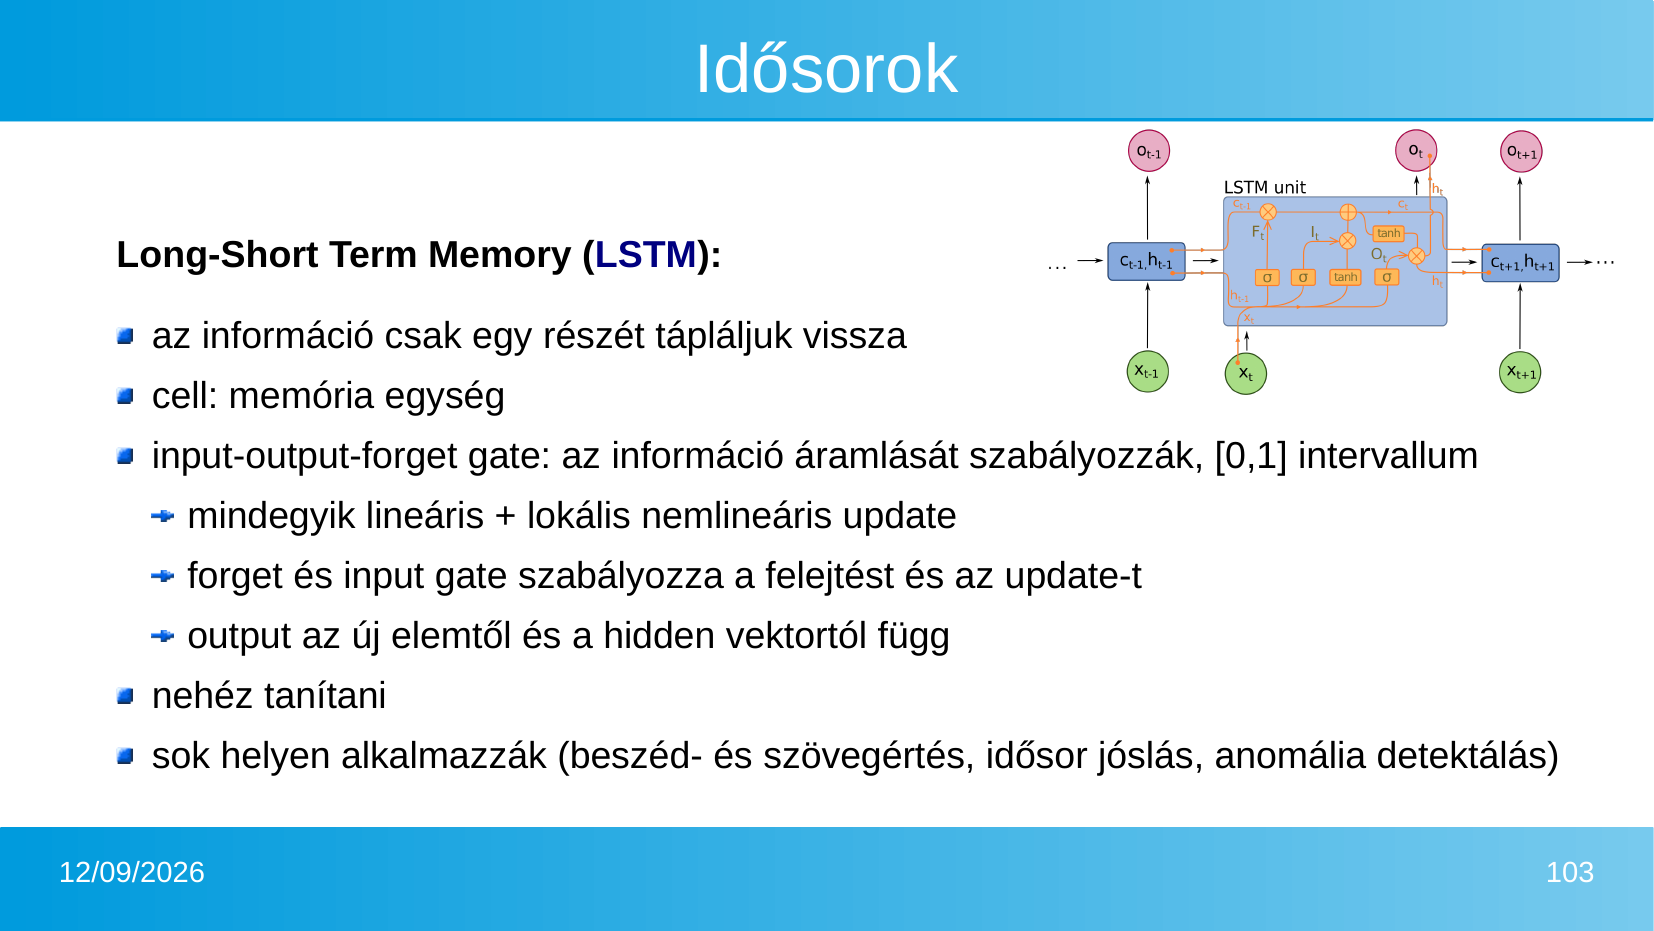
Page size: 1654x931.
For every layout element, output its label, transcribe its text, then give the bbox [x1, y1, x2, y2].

title Idősorok [59, 29, 1595, 108]
picture [1027, 126, 1641, 399]
text_box Long-Short Term Memory (LSTM): az információ csak egy részét tápláljuk vissza cell: memória egység input-output-forget gate: az információ áramlását szabályozzák, [0,1] intervallum mindegyik lineáris + lokális nemlineáris update forget és input gate szabályozza a felejtést és az update-t output az új elemtől és a hidden vektortól függ nehéz tanítani sok helyen alkalmazzák (beszéd- és szövegértés, idősor jóslás, anomália detektálás) [101, 226, 1580, 785]
